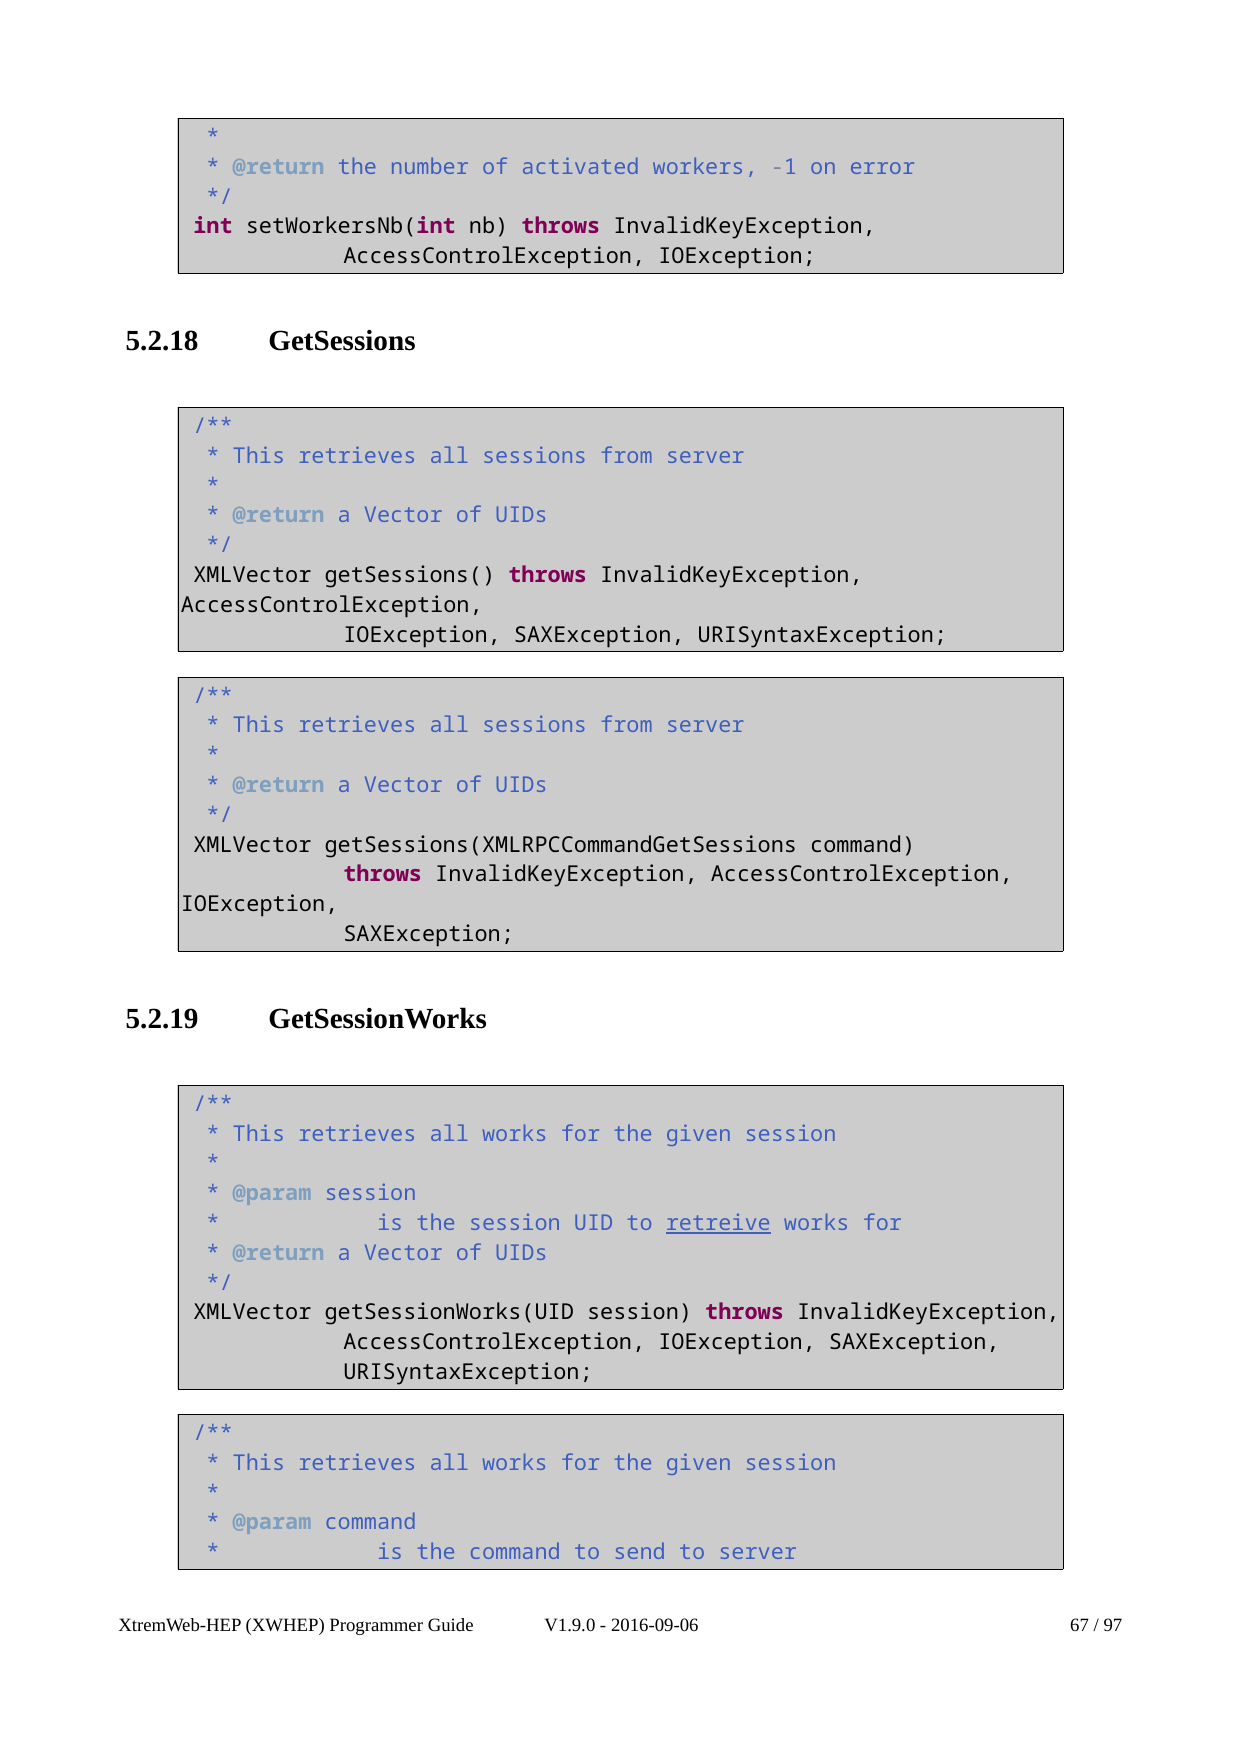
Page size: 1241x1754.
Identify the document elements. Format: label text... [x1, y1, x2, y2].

text XMLVector getSessions() throws InvalidKeyException, AccessControlException, [179, 556, 1063, 616]
text */ [179, 526, 1063, 556]
subtitle GetSessions [118, 323, 1122, 357]
text * @return a Vector of UIDs [179, 766, 1063, 796]
text * @param session [179, 1174, 1063, 1204]
text */ [179, 178, 1063, 207]
text * This retrieves all works for the given session [179, 1114, 1063, 1144]
text IOException, SAXException, URISyntaxException; [179, 616, 1063, 651]
text /** [179, 1415, 1063, 1444]
subtitle GetSessionWorks [118, 1001, 1122, 1034]
text AccessControlException, IOException, SAXException, [179, 1323, 1063, 1353]
text * @return a Vector of UIDs [179, 1234, 1063, 1263]
text * @param command [179, 1503, 1063, 1533]
text */ [179, 796, 1063, 826]
text URISyntaxException; [179, 1353, 1063, 1389]
text * is the session UID to retreive works for [179, 1204, 1063, 1234]
text * [179, 467, 1063, 496]
text * [179, 736, 1063, 766]
text * This retrieves all sessions from server [179, 706, 1063, 736]
text */ [179, 1263, 1063, 1293]
text * This retrieves all sessions from server [179, 437, 1063, 467]
text * This retrieves all works for the given session [179, 1444, 1063, 1473]
text * [179, 1144, 1063, 1174]
text int setWorkersNb(int nb) throws InvalidKeyException, [179, 207, 1063, 237]
text * is the command to send to server [179, 1533, 1063, 1569]
text SAXException; [179, 915, 1063, 951]
text XMLVector getSessions(XMLRPCCommandGetSessions command) [179, 826, 1063, 855]
text * [179, 1473, 1063, 1503]
text XMLVector getSessionWorks(UID session) throws InvalidKeyException, [179, 1293, 1063, 1323]
text * @return the number of activated workers, -1 on error [179, 148, 1063, 178]
text throws InvalidKeyException, AccessControlException, IOException, [179, 855, 1063, 915]
text * [179, 119, 1063, 148]
text /** [179, 678, 1063, 706]
text /** [179, 1086, 1063, 1114]
text /** [179, 408, 1063, 437]
text * @return a Vector of UIDs [179, 496, 1063, 526]
text AccessControlException, IOException; [179, 237, 1063, 273]
